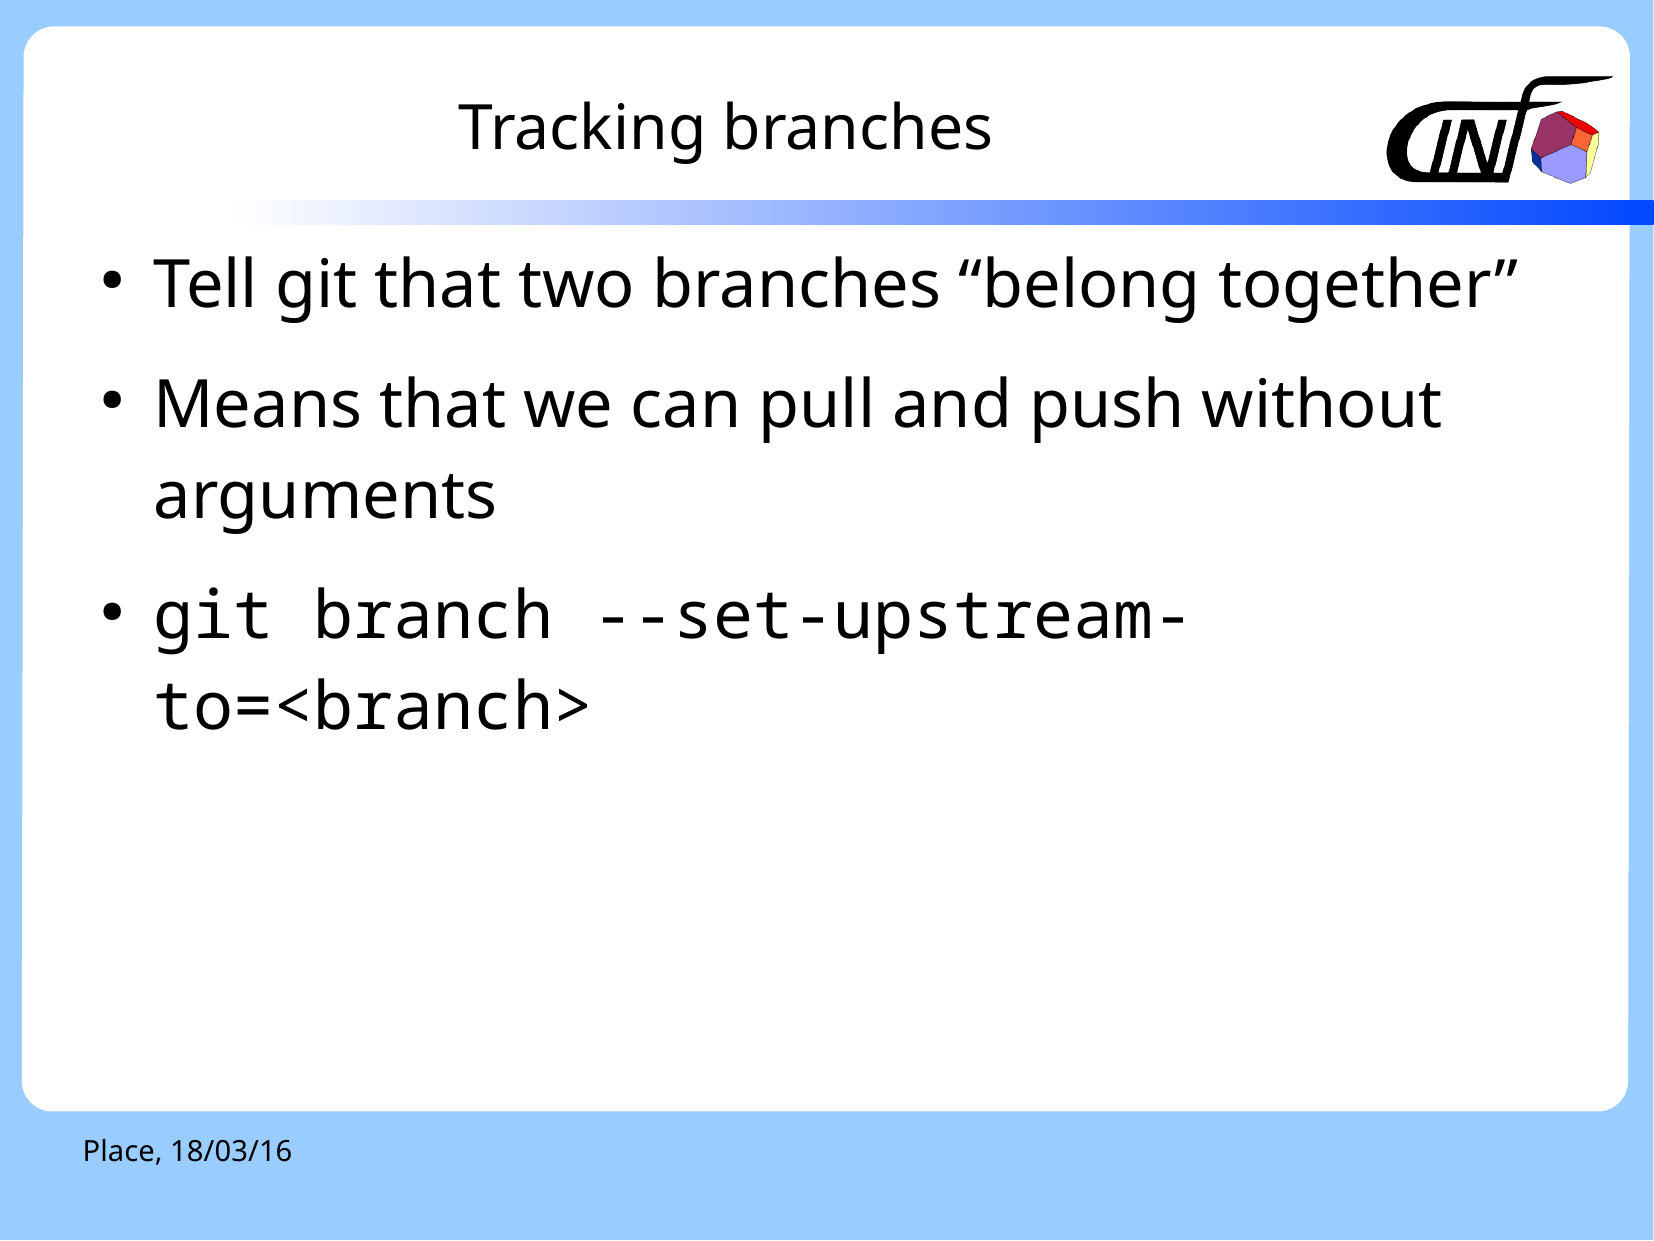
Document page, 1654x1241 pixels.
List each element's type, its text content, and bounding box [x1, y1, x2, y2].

picture [1386, 76, 1613, 184]
list Tell git that two branches “belong together” Means that we can pull and push without arguments git branch --set-upstream-to=<branch> [82, 236, 1571, 1055]
title Tracking branches [82, 49, 1371, 201]
